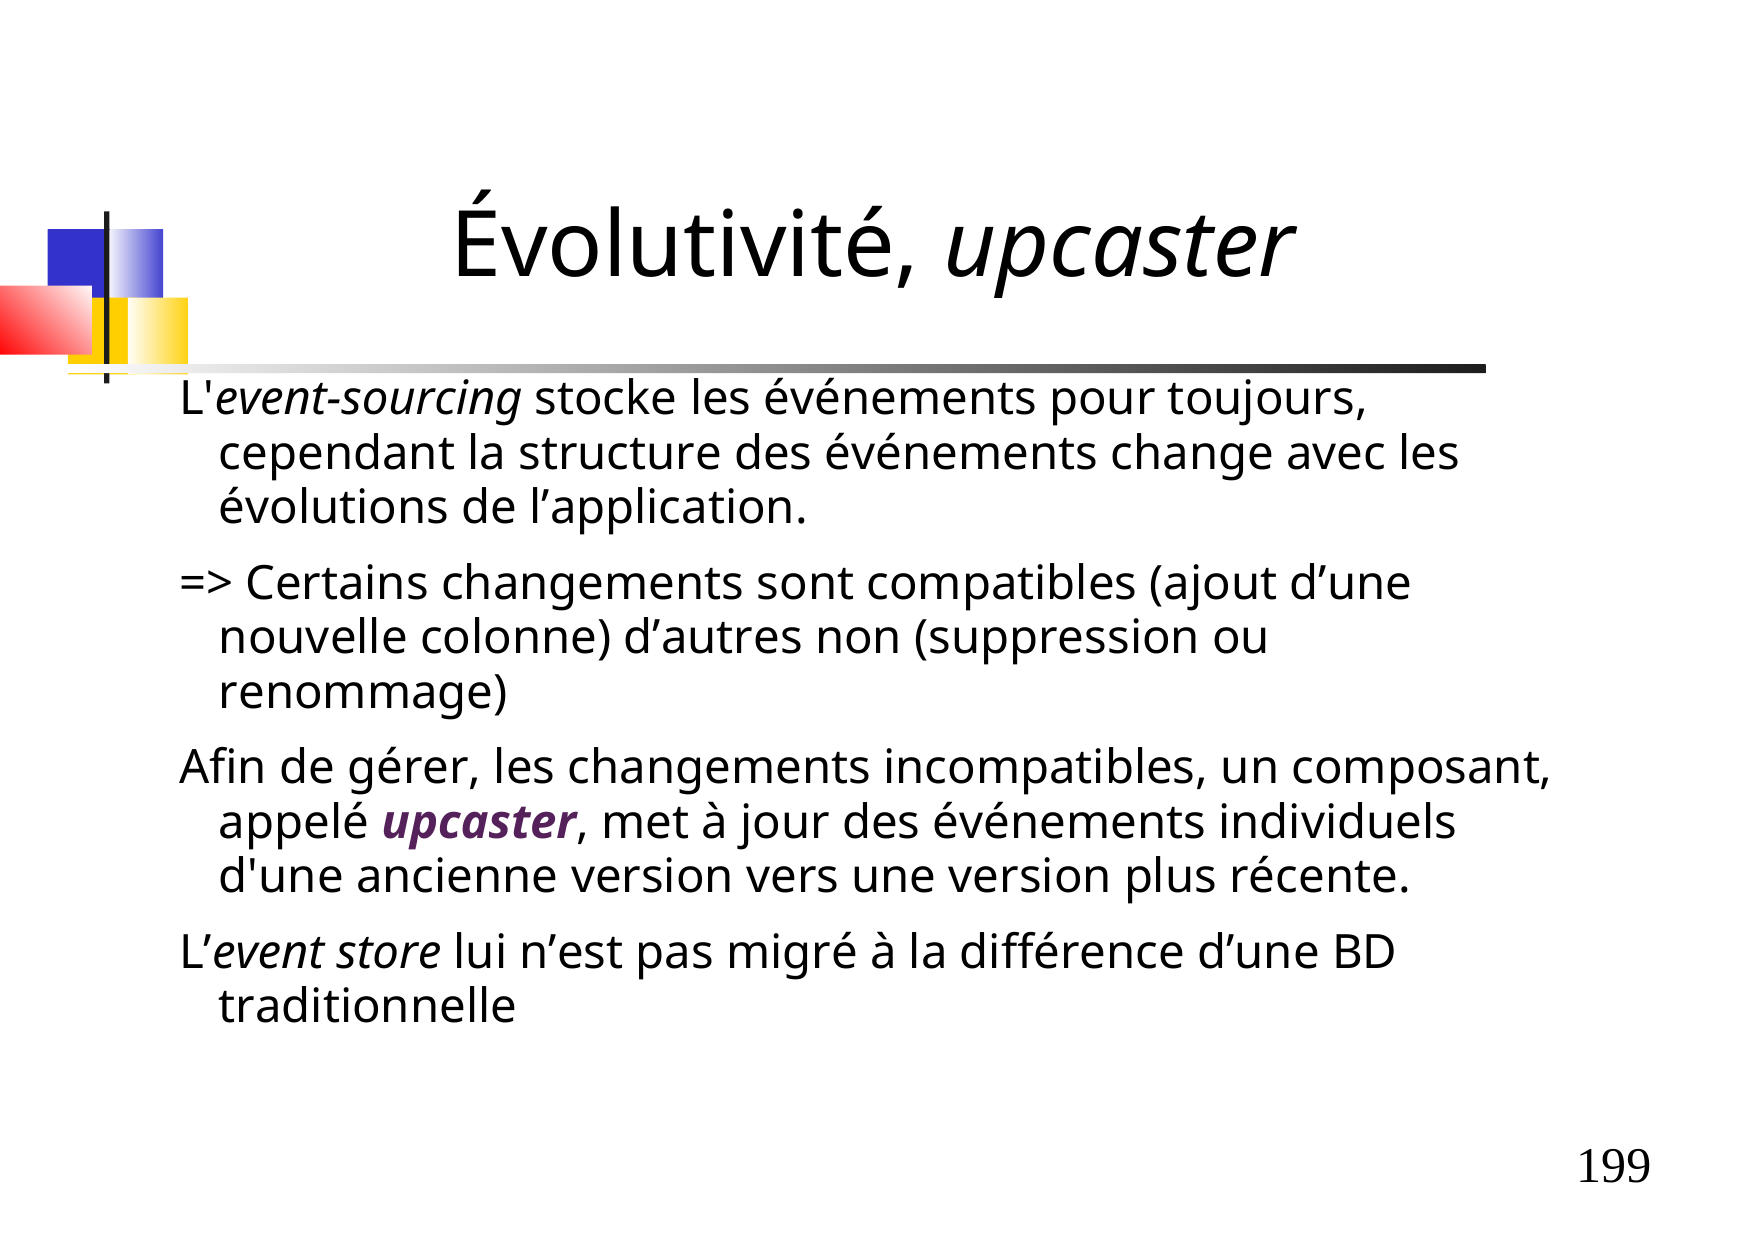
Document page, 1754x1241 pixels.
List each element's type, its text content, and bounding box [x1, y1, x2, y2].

title Évolutivité, upcaster [179, 139, 1567, 351]
list L'event-sourcing stocke les événements pour toujours, cependant la structure des événements change avec les évolutions de l’application. => Certains changements sont compatibles (ajout d’une nouvelle colonne) d’autres non (suppression ou renommage) Afin de gérer, les changements incompatibles, un composant, appelé upcaster, met à jour des événements individuels d'une ancienne version vers une version plus récente. L’event store lui n’est pas migré à la différence d’une BD traditionnelle [179, 371, 1567, 1091]
